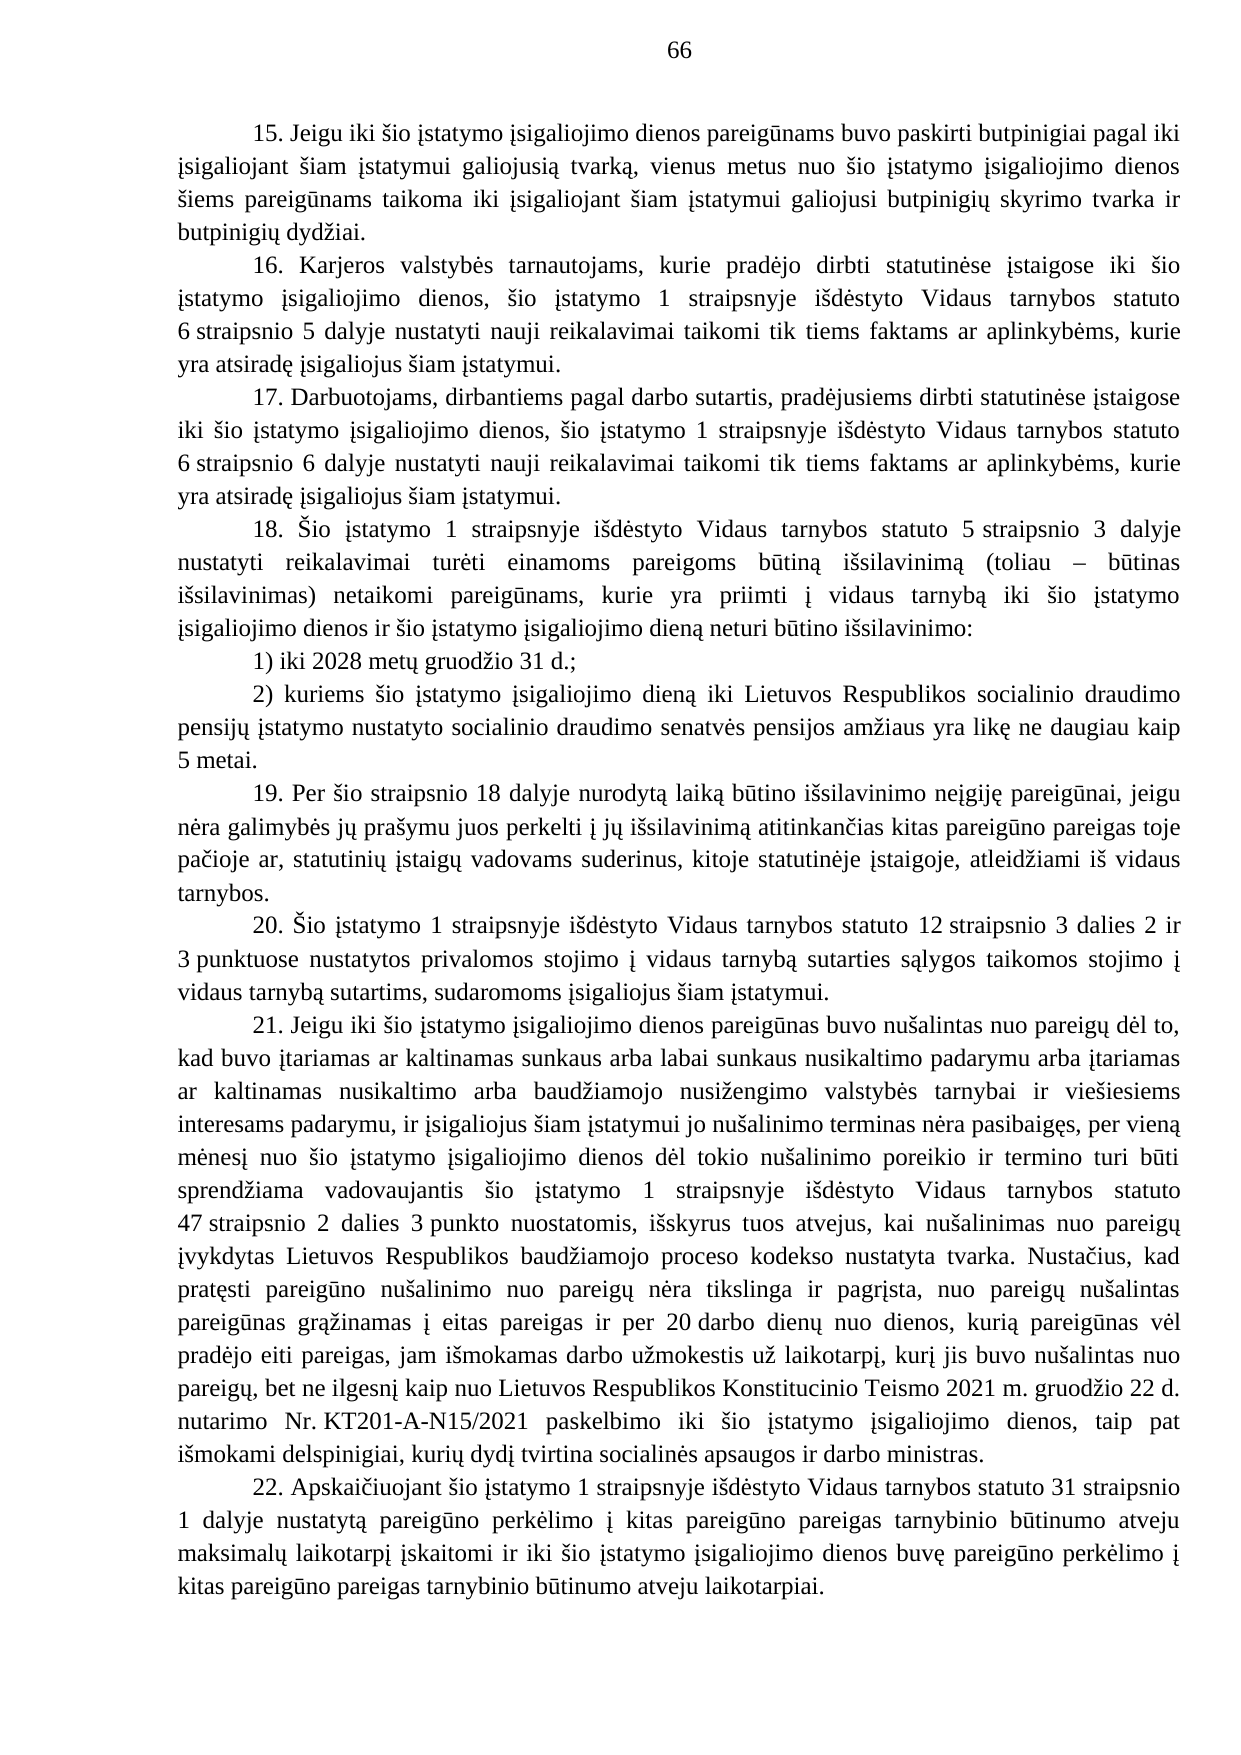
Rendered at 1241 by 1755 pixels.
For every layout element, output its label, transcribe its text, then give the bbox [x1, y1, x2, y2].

text 22. Apskaičiuojant šio įstatymo 1 straipsnyje išdėstyto Vidaus tarnybos statuto 31 straipsnio 1 dalyje nustatytą pareigūno perkėlimo į kitas pareigūno pareigas tarnybinio būtinumo atveju maksimalų laikotarpį įskaitomi ir iki šio įstatymo įsigaliojimo dienos buvę pareigūno perkėlimo į kitas pareigūno pareigas tarnybinio būtinumo atveju laikotarpiai. [177, 1472, 1181, 1600]
text 21. Jeigu iki šio įstatymo įsigaliojimo dienos pareigūnas buvo nušalintas nuo pareigų dėl to, kad buvo įtariamas ar kaltinamas sunkaus arba labai sunkaus nusikaltimo padarymu arba įtariamas ar kaltinamas nusikaltimo arba baudžiamojo nusižengimo valstybės tarnybai ir viešiesiems interesams padarymu, ir įsigaliojus šiam įstatymui jo nušalinimo terminas nėra pasibaigęs, per vieną mėnesį nuo šio įstatymo įsigaliojimo dienos dėl tokio nušalinimo poreikio ir termino turi būti sprendžiama vadovaujantis šio įstatymo 1 straipsnyje išdėstyto Vidaus tarnybos statuto 47 straipsnio 2 dalies 3 punkto nuostatomis, išskyrus tuos atvejus, kai nušalinimas nuo pareigų įvykdytas Lietuvos Respublikos baudžiamojo proceso kodekso nustatyta tvarka. Nustačius, kad pratęsti pareigūno nušalinimo nuo pareigų nėra tikslinga ir pagrįsta, nuo pareigų nušalintas pareigūnas grąžinamas į eitas pareigas ir per 20 darbo dienų nuo dienos, kurią pareigūnas vėl pradėjo eiti pareigas, jam išmokamas darbo užmokestis už laikotarpį, kurį jis buvo nušalintas nuo pareigų, bet ne ilgesnį kaip nuo Lietuvos Respublikos Konstitucinio Teismo 2021 m. gruodžio 22 d. nutarimo Nr. KT201-A-N15/2021 paskelbimo iki šio įstatymo įsigaliojimo dienos, taip pat išmokami delspinigiai, kurių dydį tvirtina socialinės apsaugos ir darbo ministras. [177, 1010, 1181, 1468]
text 2) kuriems šio įstatymo įsigaliojimo dieną iki Lietuvos Respublikos socialinio draudimo pensijų įstatymo nustatyto socialinio draudimo senatvės pensijos amžiaus yra likę ne daugiau kaip 5 metai. [177, 679, 1181, 774]
text 19. Per šio straipsnio 18 dalyje nurodytą laiką būtino išsilavinimo neįgiję pareigūnai, jeigu nėra galimybės jų prašymu juos perkelti į jų išsilavinimą atitinkančias kitas pareigūno pareigas toje pačioje ar, statutinių įstaigų vadovams suderinus, kitoje statutinėje įstaigoje, atleidžiami iš vidaus tarnybos. [177, 778, 1181, 906]
text 1) iki 2028 metų gruodžio 31 d.; [177, 646, 1181, 675]
text 18. Šio įstatymo 1 straipsnyje išdėstyto Vidaus tarnybos statuto 5 straipsnio 3 dalyje nustatyti reikalavimai turėti einamoms pareigoms būtiną išsilavinimą (toliau – būtinas išsilavinimas) netaikomi pareigūnams, kurie yra priimti į vidaus tarnybą iki šio įstatymo įsigaliojimo dienos ir šio įstatymo įsigaliojimo dieną neturi būtino išsilavinimo: [177, 514, 1181, 642]
text 20. Šio įstatymo 1 straipsnyje išdėstyto Vidaus tarnybos statuto 12 straipsnio 3 dalies 2 ir 3 punktuose nustatytos privalomos stojimo į vidaus tarnybą sutarties sąlygos taikomos stojimo į vidaus tarnybą sutartims, sudaromoms įsigaliojus šiam įstatymui. [177, 911, 1181, 1005]
text 16. Karjeros valstybės tarnautojams, kurie pradėjo dirbti statutinėse įstaigose iki šio įstatymo įsigaliojimo dienos, šio įstatymo 1 straipsnyje išdėstyto Vidaus tarnybos statuto 6 straipsnio 5 dalyje nustatyti nauji reikalavimai taikomi tik tiems faktams ar aplinkybėms, kurie yra atsiradę įsigaliojus šiam įstatymui. [177, 250, 1181, 378]
text 15. Jeigu iki šio įstatymo įsigaliojimo dienos pareigūnams buvo paskirti butpinigiai pagal iki įsigaliojant šiam įstatymui galiojusią tvarką, vienus metus nuo šio įstatymo įsigaliojimo dienos šiems pareigūnams taikoma iki įsigaliojant šiam įstatymui galiojusi butpinigių skyrimo tvarka ir butpinigių dydžiai. [177, 118, 1181, 246]
text 17. Darbuotojams, dirbantiems pagal darbo sutartis, pradėjusiems dirbti statutinėse įstaigose iki šio įstatymo įsigaliojimo dienos, šio įstatymo 1 straipsnyje išdėstyto Vidaus tarnybos statuto 6 straipsnio 6 dalyje nustatyti nauji reikalavimai taikomi tik tiems faktams ar aplinkybėms, kurie yra atsiradę įsigaliojus šiam įstatymui. [177, 382, 1181, 510]
